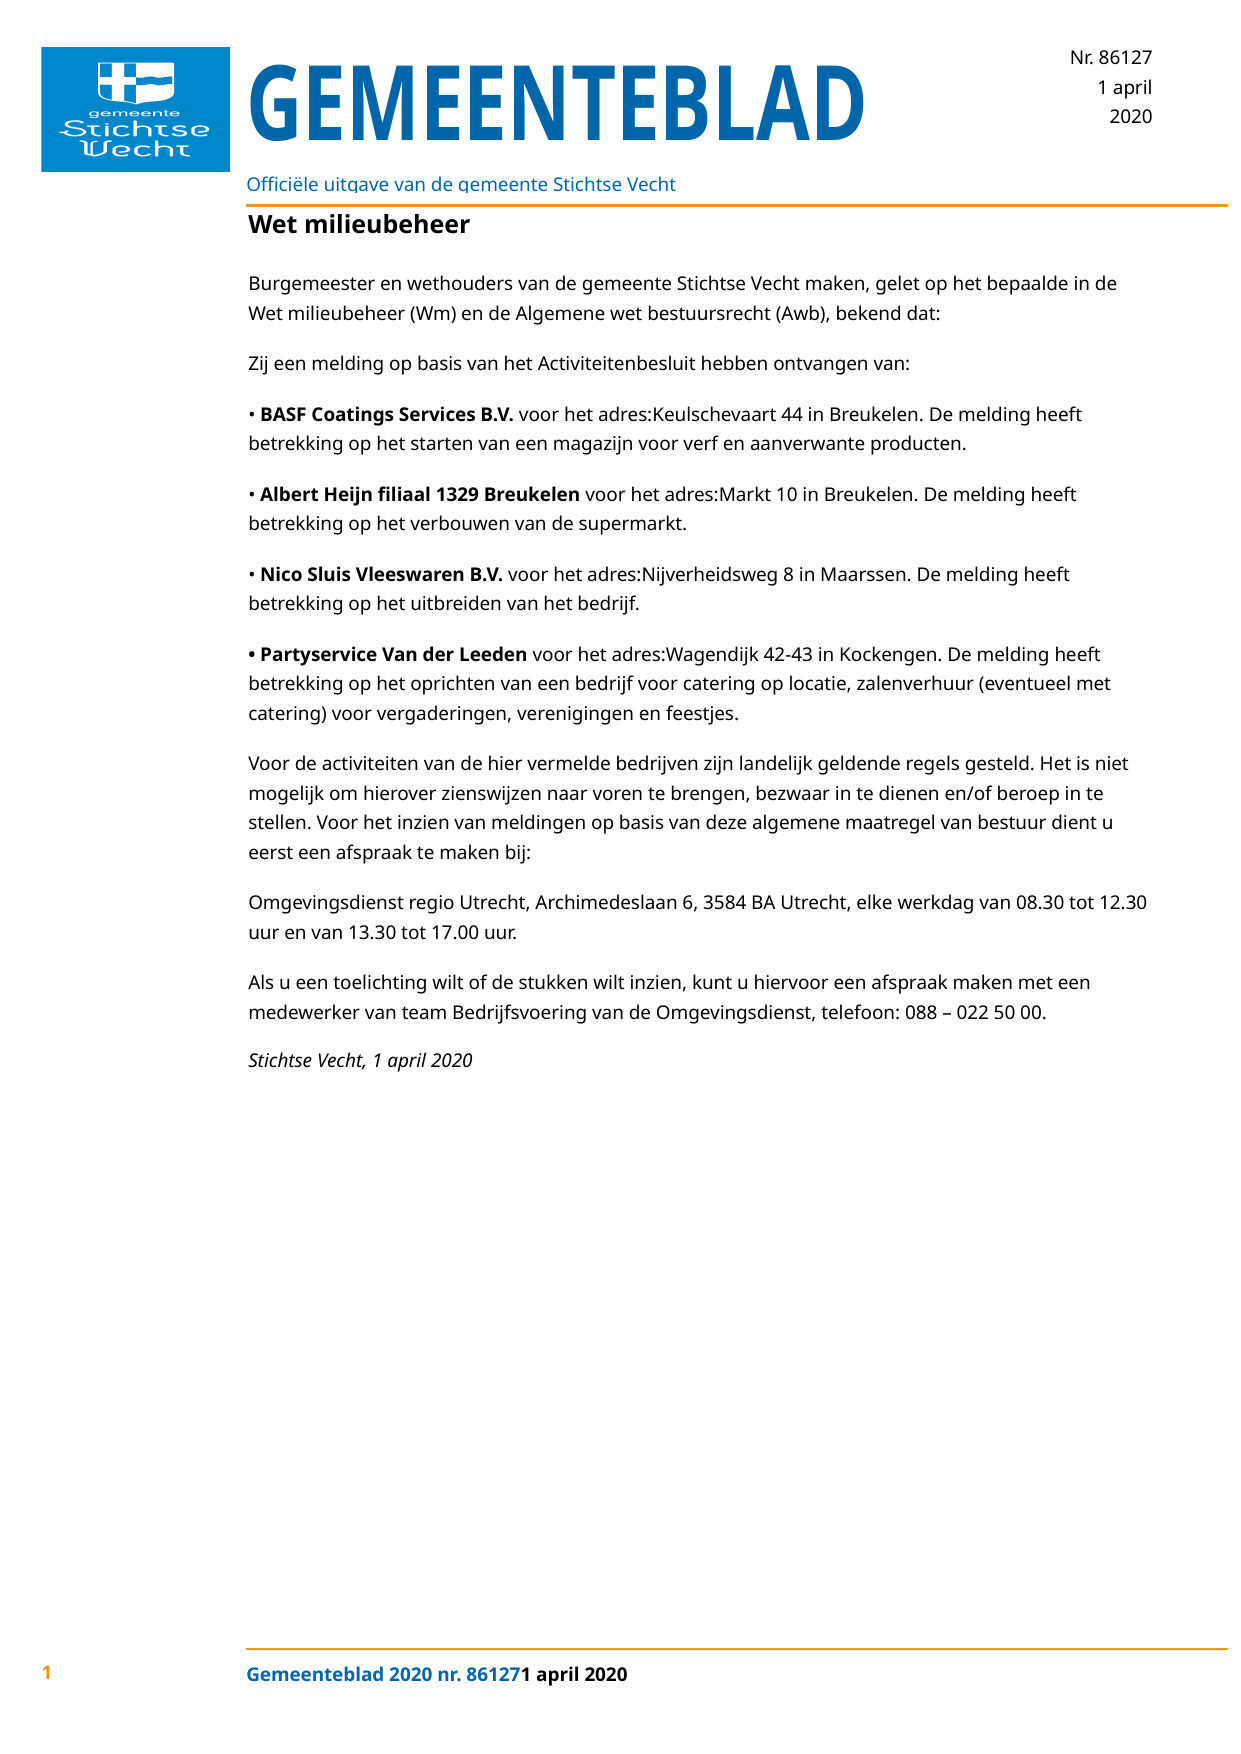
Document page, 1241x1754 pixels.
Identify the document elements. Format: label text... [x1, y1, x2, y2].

text • Partyservice Van der Leeden voor het adres:Wagendijk 42-43 in Kockengen. De melding heeft betrekking op het oprichten van een bedrijf voor catering op locatie, zalenverhuur (eventueel met catering) voor vergaderingen, verenigingen en feestjes. [248, 641, 1152, 726]
text Wet milieubeheer [248, 207, 1152, 241]
text Burgemeester en wethouders van de gemeente Stichtse Vecht maken, gelet op het bepaalde in de Wet milieubeheer (Wm) en de Algemene wet bestuursrecht (Awb), bekend dat: [248, 270, 1152, 326]
text • Nico Sluis Vleeswaren B.V. voor het adres:Nijverheidsweg 8 in Maarssen. De melding heeft betrekking op het uitbreiden van het bedrijf. [248, 561, 1152, 616]
text • Albert Heijn filiaal 1329 Breukelen voor het adres:Markt 10 in Breukelen. De melding heeft betrekking op het verbouwen van de supermarkt. [248, 481, 1152, 536]
picture [137, 63, 174, 103]
text • BASF Coatings Services B.V. voor het adres:Keulschevaart 44 in Breukelen. De melding heeft betrekking op het starten van een magazijn voor verf en aanverwante producten. [248, 401, 1152, 456]
text Als u een toelichting wilt of de stukken wilt inzien, kunt u hiervoor een afspraak maken met een medewerker van team Bedrijfsvoering van de Omgevingsdienst, telefoon: 088 – 022 50 00. [248, 969, 1152, 1025]
text Omgevingsdienst regio Utrecht, Archimedeslaan 6, 3584 BA Utrecht, elke werkdag van 08.30 tot 12.30 uur en van 13.30 tot 17.00 uur. [248, 889, 1152, 945]
picture [99, 63, 135, 101]
text Stichtse Vecht, 1 april 2020 [248, 1047, 1152, 1073]
text Voor de activiteiten van de hier vermelde bedrijven zijn landelijk geldende regels gesteld. Het is niet mogelijk om hierover zienswijzen naar voren te brengen, bezwaar in te dienen en/of beroep in te stellen. Voor het inzien van meldingen op basis van deze algemene maatregel van bestuur dient u eerst een afspraak te maken bij: [248, 750, 1152, 865]
text Zij een melding op basis van het Activiteitenbesluit hebben ontvangen van: [248, 350, 1152, 376]
